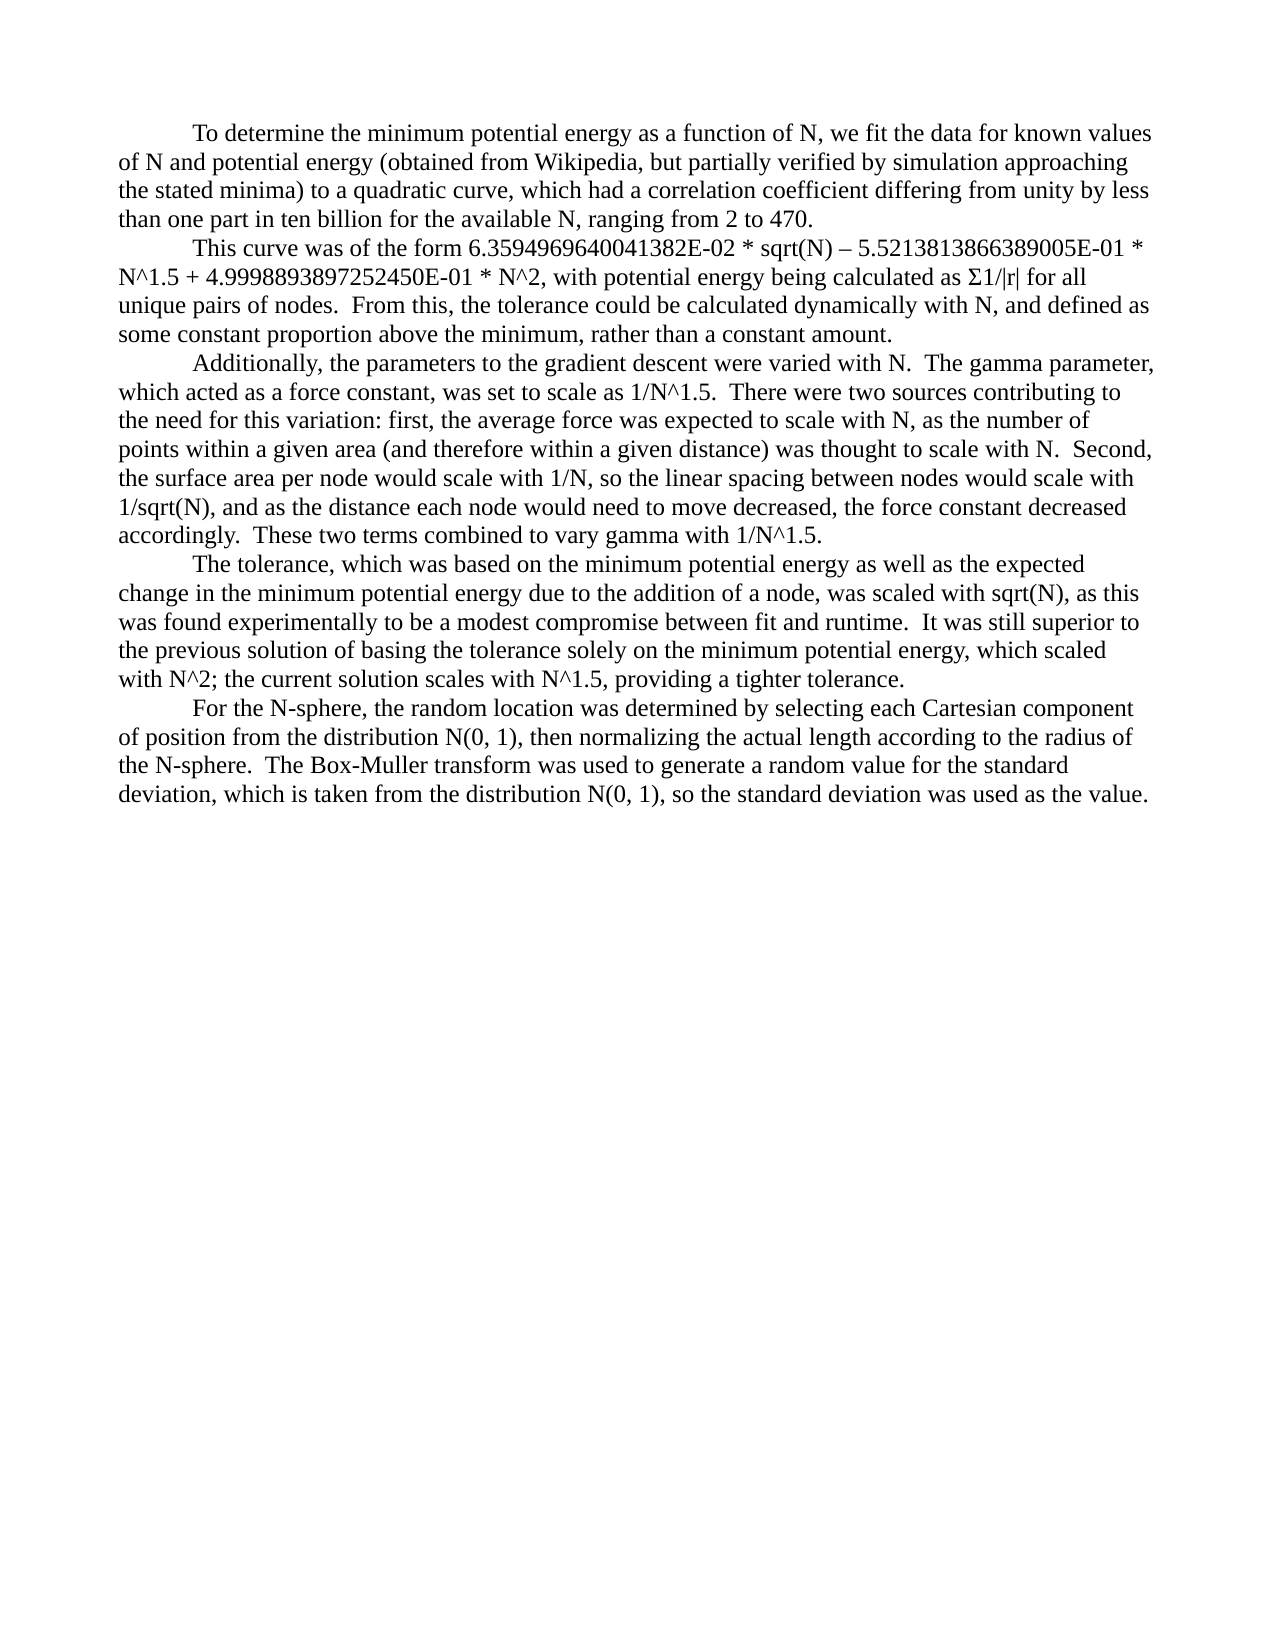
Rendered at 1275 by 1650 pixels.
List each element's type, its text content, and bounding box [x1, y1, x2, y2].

text This curve was of the form 6.3594969640041382E-02 * sqrt(N) – 5.5213813866389005E-01 * N^1.5 + 4.9998893897252450E-01 * N^2, with potential energy being calculated as Σ1/|r| for all unique pairs of nodes. From this, the tolerance could be calculated dynamically with N, and defined as some constant proportion above the minimum, rather than a constant amount. [118, 233, 1157, 348]
text The tolerance, which was based on the minimum potential energy as well as the expected change in the minimum potential energy due to the addition of a node, was scaled with sqrt(N), as this was found experimentally to be a modest compromise between fit and runtime. It was still superior to the previous solution of basing the tolerance solely on the minimum potential energy, which scaled with N^2; the current solution scales with N^1.5, providing a tighter tolerance. [118, 549, 1157, 693]
text Additionally, the parameters to the gradient descent were varied with N. The gamma parameter, which acted as a force constant, was set to scale as 1/N^1.5. There were two sources contributing to the need for this variation: first, the average force was expected to scale with N, as the number of points within a given area (and therefore within a given distance) was thought to scale with N. Second, the surface area per node would scale with 1/N, so the linear spacing between nodes would scale with 1/sqrt(N), and as the distance each node would need to move decreased, the force constant decreased accordingly. These two terms combined to vary gamma with 1/N^1.5. [118, 348, 1157, 549]
text For the N-sphere, the random location was determined by selecting each Cartesian component of position from the distribution N(0, 1), then normalizing the actual length according to the radius of the N-sphere. The Box-Muller transform was used to generate a random value for the standard deviation, which is taken from the distribution N(0, 1), so the standard deviation was used as the value. [118, 693, 1157, 808]
text To determine the minimum potential energy as a function of N, we fit the data for known values of N and potential energy (obtained from Wikipedia, but partially verified by simulation approaching the stated minima) to a quadratic curve, which had a correlation coefficient differing from unity by less than one part in ten billion for the available N, ranging from 2 to 470. [118, 118, 1157, 233]
